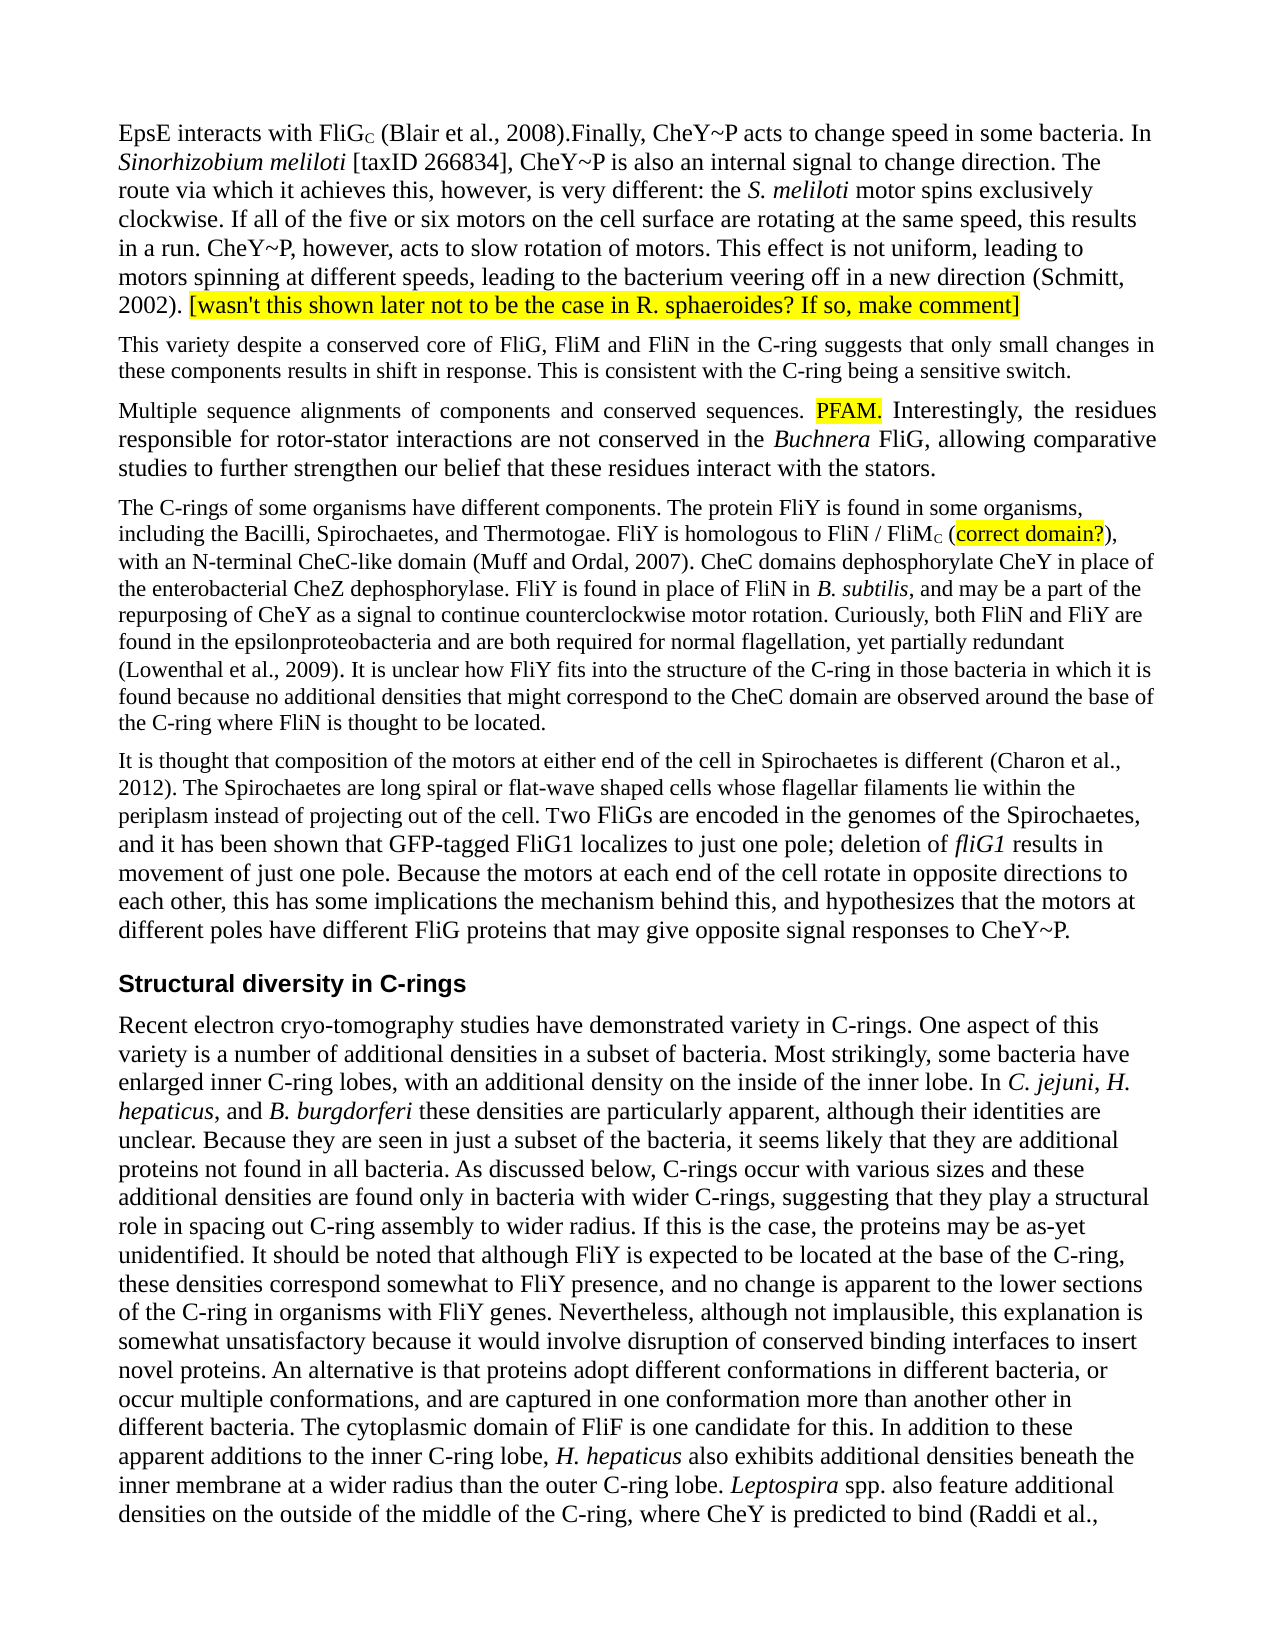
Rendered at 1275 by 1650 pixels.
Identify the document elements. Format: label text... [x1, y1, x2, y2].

text The C-rings of some organisms have different components. The protein FliY is found in some organisms, including the Bacilli, Spirochaetes, and Thermotogae. FliY is homologous to FliN / FliMC (correct domain?), with an N-terminal CheC-like domain (Muff and Ordal, 2007). CheC domains dephosphorylate CheY in place of the enterobacterial CheZ dephosphorylase. FliY is found in place of FliN in B. subtilis, and may be a part of the repurposing of CheY as a signal to continue counterclockwise motor rotation. Curiously, both FliN and FliY are found in the epsilonproteobacteria and are both required for normal flagellation, yet partially redundant (Lowenthal et al., 2009). It is unclear how FliY fits into the structure of the C-ring in those bacteria in which it is found because no additional densities that might correspond to the CheC domain are observed around the base of the C-ring where FliN is thought to be located. [118, 494, 1157, 736]
text It is thought that composition of the motors at either end of the cell in Spirochaetes is different (Charon et al., 2012). The Spirochaetes are long spiral or flat-wave shaped cells whose flagellar filaments lie within the periplasm instead of projecting out of the cell. Two FliGs are encoded in the genomes of the Spirochaetes, and it has been shown that GFP-tagged FliG1 localizes to just one pole; deletion of fliG1 results in movement of just one pole. Because the motors at each end of the cell rotate in opposite directions to each other, this has some implications the mechanism behind this, and hypothesizes that the motors at different poles have different FliG proteins that may give opposite signal responses to CheY~P. [118, 747, 1157, 944]
text Multiple sequence alignments of components and conserved sequences. PFAM. Interestingly, the residues responsible for rotor-stator interactions are not conserved in the Buchnera FliG, allowing comparative studies to further strengthen our belief that these residues interact with the stators. [118, 396, 1157, 482]
text EpsE interacts with FliGC (Blair et al., 2008).Finally, CheY~P acts to change speed in some bacteria. In Sinorhizobium meliloti [taxID 266834], CheY~P is also an internal signal to change direction. The route via which it achieves this, however, is very different: the S. meliloti motor spins exclusively clockwise. If all of the five or six motors on the cell surface are rotating at the same speed, this results in a run. CheY~P, however, acts to slow rotation of motors. This effect is not uniform, leading to motors spinning at different speeds, leading to the bacterium veering off in a new direction (Schmitt, 2002). [wasn't this shown later not to be the case in R. sphaeroides? If so, make comment] [118, 118, 1157, 319]
text Recent electron cryo-tomography studies have demonstrated variety in C-rings. One aspect of this variety is a number of additional densities in a subset of bacteria. Most strikingly, some bacteria have enlarged inner C-ring lobes, with an additional density on the inside of the inner lobe. In C. jejuni, H. hepaticus, and B. burgdorferi these densities are particularly apparent, although their identities are unclear. Because they are seen in just a subset of the bacteria, it seems likely that they are additional proteins not found in all bacteria. As discussed below, C-rings occur with various sizes and these additional densities are found only in bacteria with wider C-rings, suggesting that they play a structural role in spacing out C-ring assembly to wider radius. If this is the case, the proteins may be as-yet unidentified. It should be noted that although FliY is expected to be located at the base of the C-ring, these densities correspond somewhat to FliY presence, and no change is apparent to the lower sections of the C-ring in organisms with FliY genes. Nevertheless, although not implausible, this explanation is somewhat unsatisfactory because it would involve disruption of conserved binding interfaces to insert novel proteins. An alternative is that proteins adopt different conformations in different bacteria, or occur multiple conformations, and are captured in one conformation more than another other in different bacteria. The cytoplasmic domain of FliF is one candidate for this. In addition to these apparent additions to the inner C-ring lobe, H. hepaticus also exhibits additional densities beneath the inner membrane at a wider radius than the outer C-ring lobe. Leptospira spp. also feature additional densities on the outside of the middle of the C-ring, where CheY is predicted to bind (Raddi et al., [118, 1010, 1157, 1527]
text This variety despite a conserved core of FliG, FliM and FliN in the C-ring suggests that only small changes in these components results in shift in response. This is consistent with the C-ring being a sensitive switch. [118, 331, 1157, 384]
subtitle Structural diversity in C-rings [118, 969, 1157, 997]
